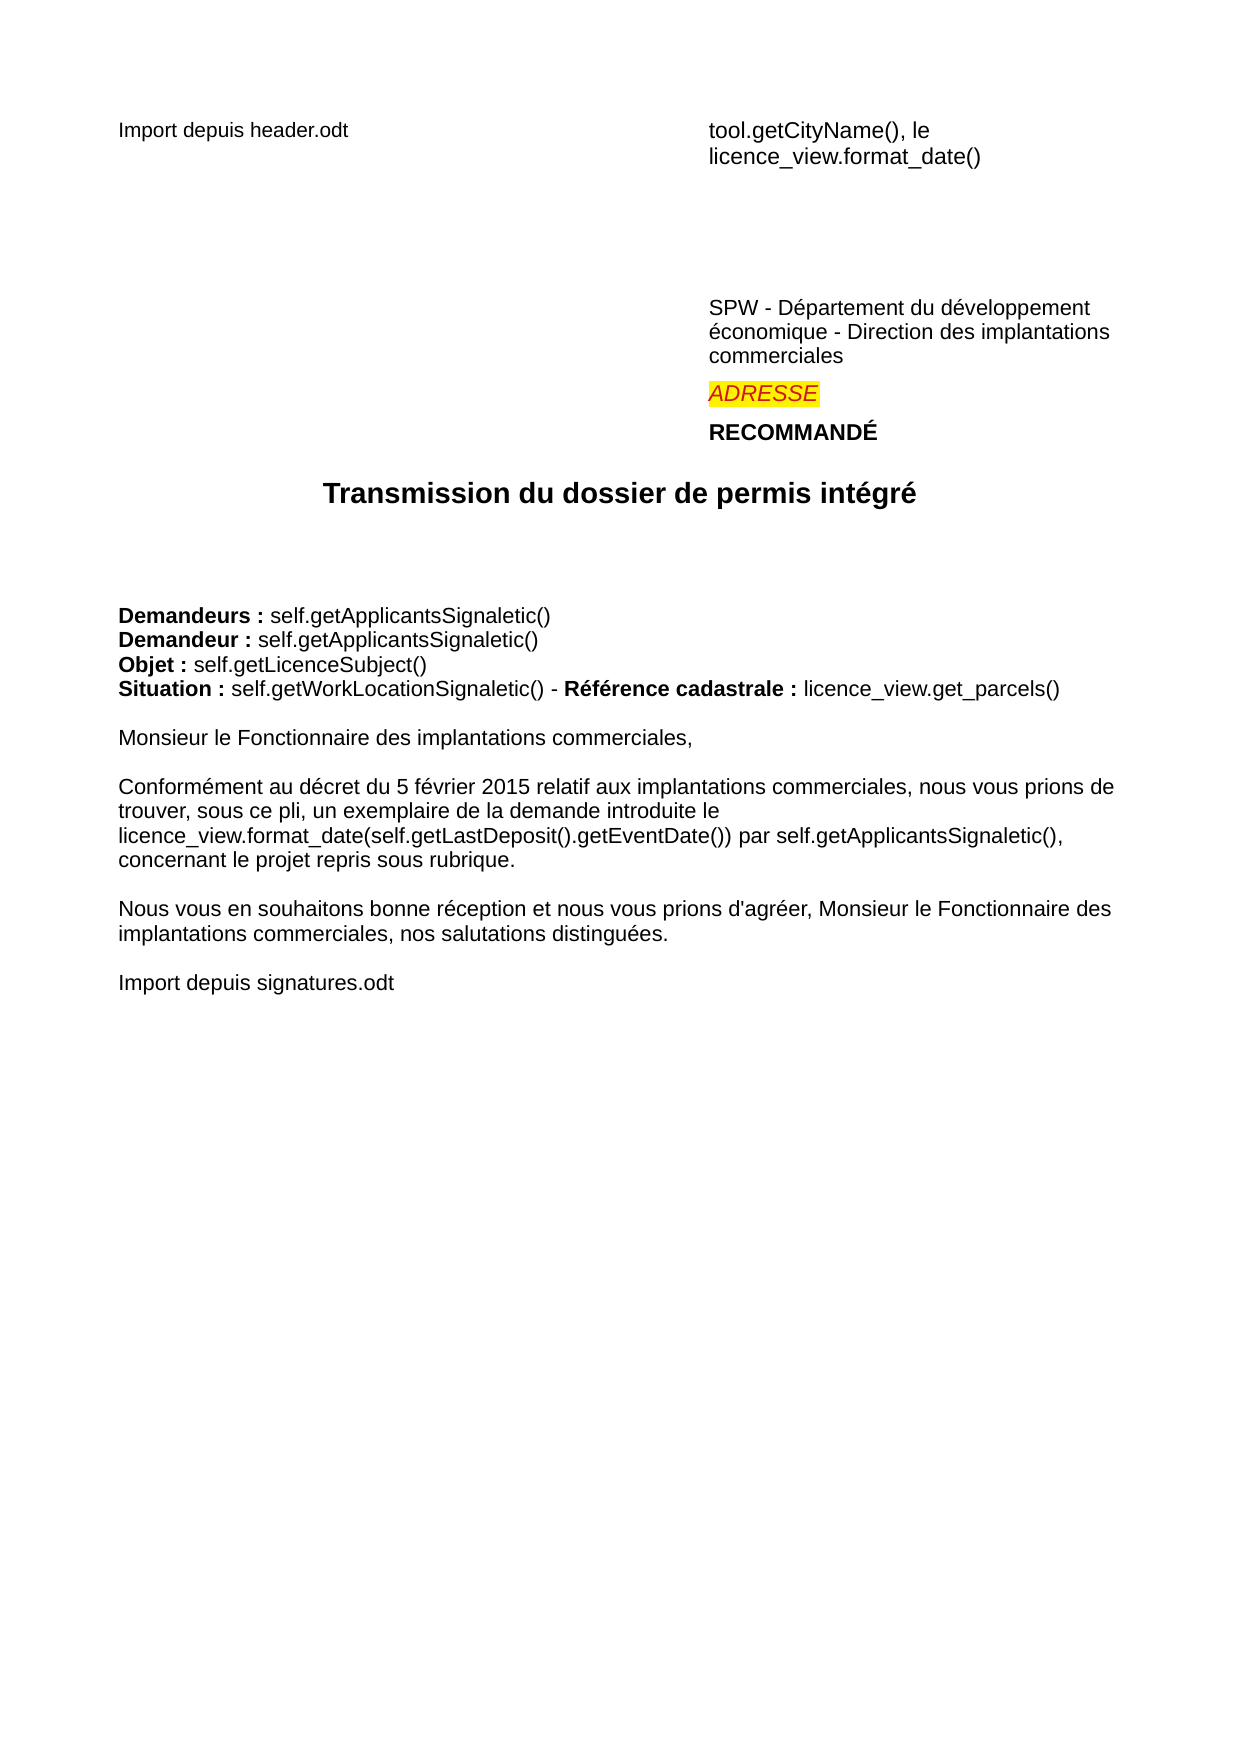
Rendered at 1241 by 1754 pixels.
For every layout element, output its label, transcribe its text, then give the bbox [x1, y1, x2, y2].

text Demandeur : self.getApplicantsSignaletic() [118, 628, 1122, 652]
text Nous vous en souhaitons bonne réception et nous vous prions d'agréer, Monsieur le Fonctionnaire des implantations commerciales, nos salutations distinguées. [118, 897, 1122, 946]
text Monsieur le Fonctionnaire des implantations commerciales, [118, 726, 1122, 750]
text Conformément au décret du 5 février 2015 relatif aux implantations commerciales, nous vous prions de trouver, sous ce pli, un exemplaire de la demande introduite le licence_view.format_date(self.getLastDeposit().getEventDate()) par self.getApplicantsSignaletic(), concernant le projet repris sous rubrique. [118, 774, 1122, 872]
table_header tool.getCityName(), le licence_view.format_date() SPW - Département du développement économique - Direction des implantations commerciales ADRESSE RECOMMANDÉ [709, 118, 1123, 445]
text Situation : self.getWorkLocationSignaletic() - Référence cadastrale : licence_view.get_parcels() [118, 677, 1122, 701]
text Demandeurs : self.getApplicantsSignaletic() [118, 603, 1122, 628]
table_header Import depuis header.odt [118, 118, 708, 445]
text Objet : self.getLicenceSubject() [118, 652, 1122, 677]
text Import depuis signatures.odt [118, 970, 1122, 995]
title Transmission du dossier de permis intégré [118, 477, 1122, 510]
